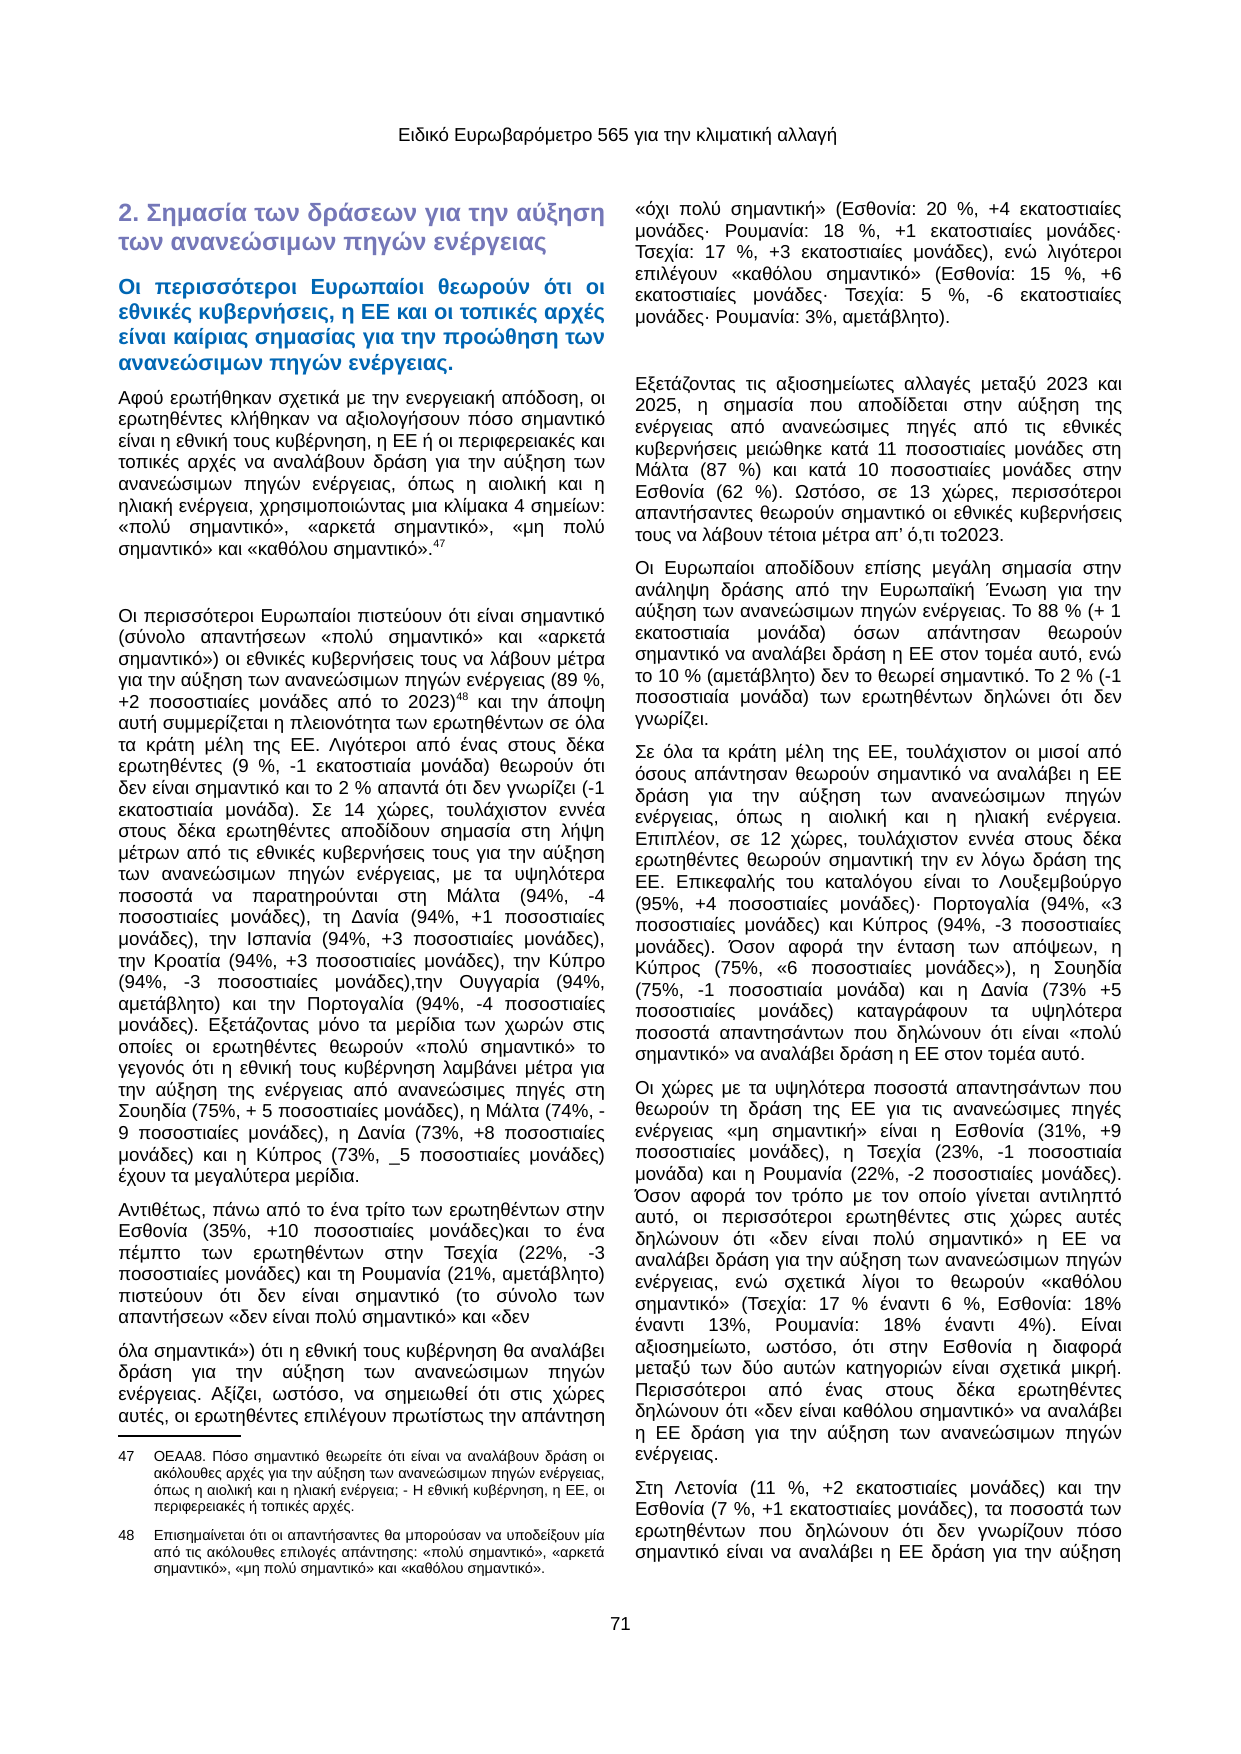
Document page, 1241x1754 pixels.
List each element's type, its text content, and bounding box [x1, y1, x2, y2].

text Αντιθέτως, πάνω από το ένα τρίτο των ερωτηθέντων στην Εσθονία (35%, +10 ποσοστιαίες μονάδες)και το ένα πέμπτο των ερωτηθέντων στην Τσεχία (22%, -3 ποσοστιαίες μονάδες) και τη Ρουμανία (21%, αμετάβλητο) πιστεύουν ότι δεν είναι σημαντικό (το σύνολο των απαντήσεων «δεν είναι πολύ σημαντικό» και «δεν [118, 1198, 605, 1328]
text Εξετάζοντας τις αξιοσημείωτες αλλαγές μεταξύ 2023 και 2025, η σημασία που αποδίδεται στην αύξηση της ενέργειας από ανανεώσιμες πηγές από τις εθνικές κυβερνήσεις μειώθηκε κατά 11 ποσοστιαίες μονάδες στη Μάλτα (87 %) και κατά 10 ποσοστιαίες μονάδες στην Εσθονία (62 %). Ωστόσο, σε 13 χώρες, περισσότεροι απαντήσαντες θεωρούν σημαντικό οι εθνικές κυβερνήσεις τους να λάβουν τέτοια μέτρα απ’ ό,τι το2023. [635, 373, 1122, 545]
text «όχι πολύ σημαντική» (Εσθονία: 20 %, +4 εκατοστιαίες μονάδες· Ρουμανία: 18 %, +1 εκατοστιαίες μονάδες· Τσεχία: 17 %, +3 εκατοστιαίες μονάδες), ενώ λιγότεροι επιλέγουν «καθόλου σημαντικό» (Εσθονία: 15 %, +6 εκατοστιαίες μονάδες· Τσεχία: 5 %, -6 εκατοστιαίες μονάδες· Ρουμανία: 3%, αμετάβλητο). [635, 198, 1122, 327]
text Οι περισσότεροι Ευρωπαίοι θεωρούν ότι οι εθνικές κυβερνήσεις, η ΕΕ και οι τοπικές αρχές είναι καίριας σημασίας για την προώθηση των ανανεώσιμων πηγών ενέργειας. [118, 274, 605, 375]
text Αφού ερωτήθηκαν σχετικά με την ενεργειακή απόδοση, οι ερωτηθέντες κλήθηκαν να αξιολογήσουν πόσο σημαντικό είναι η εθνική τους κυβέρνηση, η ΕΕ ή οι περιφερειακές και τοπικές αρχές να αναλάβουν δράση για την αύξηση των ανανεώσιμων πηγών ενέργειας, όπως η αιολική και η ηλιακή ενέργεια, χρησιμοποιώντας μια κλίμακα 4 σημείων: «πολύ σημαντικό», «αρκετά σημαντικό», «μη πολύ σημαντικό» και «καθόλου σημαντικό». [118, 387, 605, 559]
text Σε όλα τα κράτη μέλη της ΕΕ, τουλάχιστον οι μισοί από όσους απάντησαν θεωρούν σημαντικό να αναλάβει η ΕΕ δράση για την αύξηση των ανανεώσιμων πηγών ενέργειας, όπως η αιολική και η ηλιακή ενέργεια. Επιπλέον, σε 12 χώρες, τουλάχιστον εννέα στους δέκα ερωτηθέντες θεωρούν σημαντική την εν λόγω δράση της ΕΕ. Επικεφαλής του καταλόγου είναι το Λουξεμβούργο (95%, +4 ποσοστιαίες μονάδες)· Πορτογαλία (94%, «3 ποσοστιαίες μονάδες) και Κύπρος (94%, -3 ποσοστιαίες μονάδες). Όσον αφορά την ένταση των απόψεων, η Κύπρος (75%, «6 ποσοστιαίες μονάδες»), η Σουηδία (75%, -1 ποσοστιαία μονάδα) και η Δανία (73% +5 ποσοστιαίες μονάδες) καταγράφουν τα υψηλότερα ποσοστά απαντησάντων που δηλώνουν ότι είναι «πολύ σημαντικό» να αναλάβει δράση η ΕΕ στον τομέα αυτό. [635, 741, 1122, 1065]
text Οι περισσότεροι Ευρωπαίοι πιστεύουν ότι είναι σημαντικό (σύνολο απαντήσεων «πολύ σημαντικό» και «αρκετά σημαντικό») οι εθνικές κυβερνήσεις τους να λάβουν μέτρα για την αύξηση των ανανεώσιμων πηγών ενέργειας (89 %, +2 ποσοστιαίες μονάδες από το 2023) και την άποψη αυτή συμμερίζεται η πλειονότητα των ερωτηθέντων σε όλα τα κράτη μέλη της ΕΕ. Λιγότεροι από ένας στους δέκα ερωτηθέντες (9 %, -1 εκατοστιαία μονάδα) θεωρούν ότι δεν είναι σημαντικό και το 2 % απαντά ότι δεν γνωρίζει (-1 εκατοστιαία μονάδα). Σε 14 χώρες, τουλάχιστον εννέα στους δέκα ερωτηθέντες αποδίδουν σημασία στη λήψη μέτρων από τις εθνικές κυβερνήσεις τους για την αύξηση των ανανεώσιμων πηγών ενέργειας, με τα υψηλότερα ποσοστά να παρατηρούνται στη Μάλτα (94%, -4 ποσοστιαίες μονάδες), τη Δανία (94%, +1 ποσοστιαίες μονάδες), την Ισπανία (94%, +3 ποσοστιαίες μονάδες), την Κροατία (94%, +3 ποσοστιαίες μονάδες), την Κύπρο (94%, -3 ποσοστιαίες μονάδες),την Ουγγαρία (94%, αμετάβλητο) και την Πορτογαλία (94%, -4 ποσοστιαίες μονάδες). Εξετάζοντας μόνο τα μερίδια των χωρών στις οποίες οι ερωτηθέντες θεωρούν «πολύ σημαντικό» το γεγονός ότι η εθνική τους κυβέρνηση λαμβάνει μέτρα για την αύξηση της ενέργειας από ανανεώσιμες πηγές στη Σουηδία (75%, + 5 ποσοστιαίες μονάδες), η Μάλτα (74%, -9 ποσοστιαίες μονάδες), η Δανία (73%, +8 ποσοστιαίες μονάδες) και η Κύπρος (73%, _5 ποσοστιαίες μονάδες) έχουν τα μεγαλύτερα μερίδια. [118, 604, 605, 1187]
text Επισημαίνεται ότι οι απαντήσαντες θα μπορούσαν να υποδείξουν μία από τις ακόλουθες επιλογές απάντησης: «πολύ σημαντικό», «αρκετά σημαντικό», «μη πολύ σημαντικό» και «καθόλου σημαντικό». [118, 1527, 605, 1577]
text όλα σημαντικά») ότι η εθνική τους κυβέρνηση θα αναλάβει δράση για την αύξηση των ανανεώσιμων πηγών ενέργειας. Αξίζει, ωστόσο, να σημειωθεί ότι στις χώρες αυτές, οι ερωτηθέντες επιλέγουν πρωτίστως την απάντηση [118, 1340, 605, 1426]
text Στη Λετονία (11 %, +2 εκατοστιαίες μονάδες) και την Εσθονία (7 %, +1 εκατοστιαίες μονάδες), τα ποσοστά των ερωτηθέντων που δηλώνουν ότι δεν γνωρίζουν πόσο σημαντικό είναι να αναλάβει η ΕΕ δράση για την αύξηση [635, 1477, 1122, 1563]
subtitle 2. Σημασία των δράσεων για την αύξηση των ανανεώσιμων πηγών ενέργειας [118, 198, 605, 255]
text ΟΕΑΑ8. Πόσο σημαντικό θεωρείτε ότι είναι να αναλάβουν δράση οι ακόλουθες αρχές για την αύξηση των ανανεώσιμων πηγών ενέργειας, όπως η αιολική και η ηλιακή ενέργεια; - Η εθνική κυβέρνηση, η ΕΕ, οι περιφερειακές ή τοπικές αρχές. [118, 1448, 605, 1515]
text Οι χώρες με τα υψηλότερα ποσοστά απαντησάντων που θεωρούν τη δράση της ΕΕ για τις ανανεώσιμες πηγές ενέργειας «μη σημαντική» είναι η Εσθονία (31%, +9 ποσοστιαίες μονάδες), η Τσεχία (23%, -1 ποσοστιαία μονάδα) και η Ρουμανία (22%, -2 ποσοστιαίες μονάδες). Όσον αφορά τον τρόπο με τον οποίο γίνεται αντιληπτό αυτό, οι περισσότεροι ερωτηθέντες στις χώρες αυτές δηλώνουν ότι «δεν είναι πολύ σημαντικό» η ΕΕ να αναλάβει δράση για την αύξηση των ανανεώσιμων πηγών ενέργειας, ενώ σχετικά λίγοι το θεωρούν «καθόλου σημαντικό» (Τσεχία: 17 % έναντι 6 %, Εσθονία: 18% έναντι 13%, Ρουμανία: 18% έναντι 4%). Είναι αξιοσημείωτο, ωστόσο, ότι στην Εσθονία η διαφορά μεταξύ των δύο αυτών κατηγοριών είναι σχετικά μικρή. Περισσότεροι από ένας στους δέκα ερωτηθέντες δηλώνουν ότι «δεν είναι καθόλου σημαντικό» να αναλάβει η ΕΕ δράση για την αύξηση των ανανεώσιμων πηγών ενέργειας. [635, 1077, 1122, 1465]
text Οι Ευρωπαίοι αποδίδουν επίσης μεγάλη σημασία στην ανάληψη δράσης από την Ευρωπαϊκή Ένωση για την αύξηση των ανανεώσιμων πηγών ενέργειας. Το 88 % (+ 1 εκατοστιαία μονάδα) όσων απάντησαν θεωρούν σημαντικό να αναλάβει δράση η ΕΕ στον τομέα αυτό, ενώ το 10 % (αμετάβλητο) δεν το θεωρεί σημαντικό. Το 2 % (-1 ποσοστιαία μονάδα) των ερωτηθέντων δηλώνει ότι δεν γνωρίζει. [635, 557, 1122, 729]
